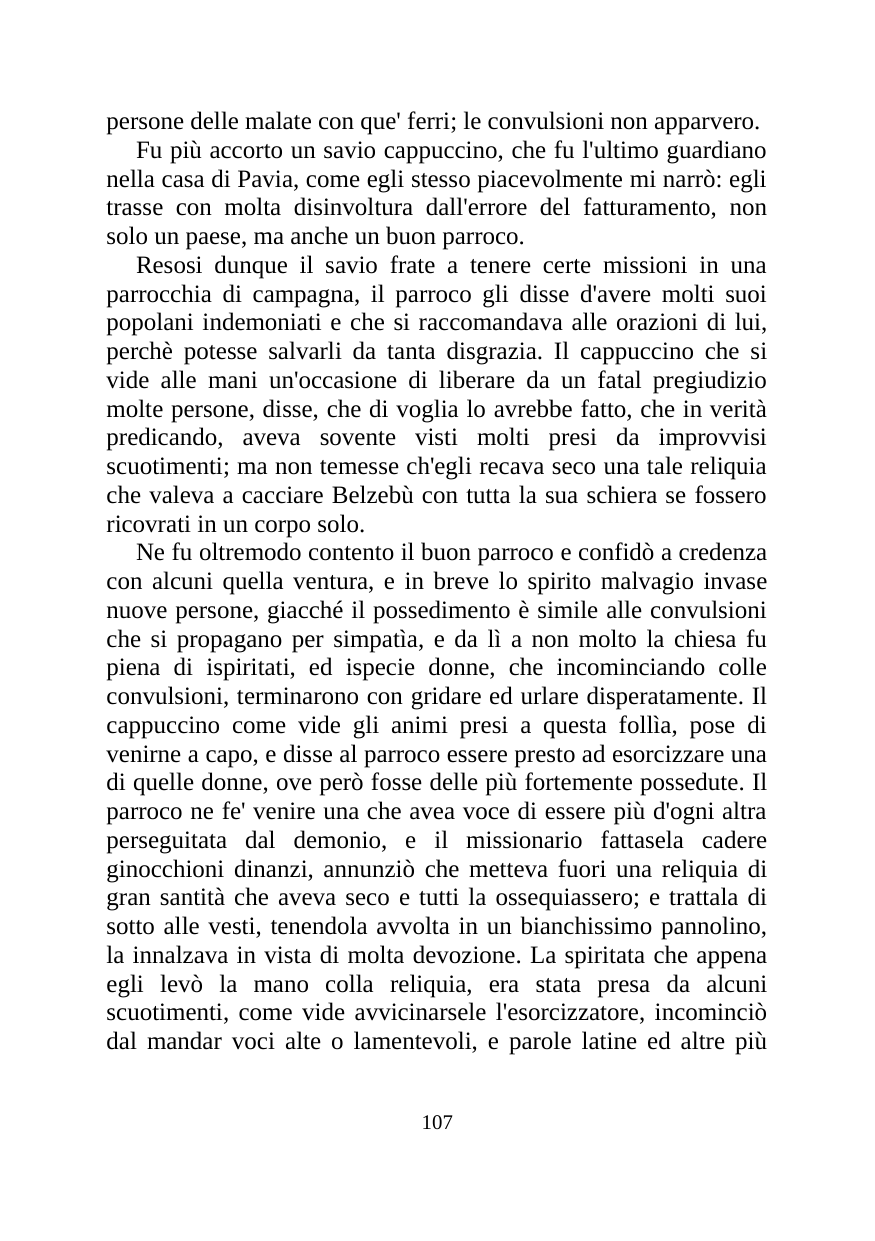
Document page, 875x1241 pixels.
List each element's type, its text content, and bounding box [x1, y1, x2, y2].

text Resosi dunque il savio frate a tenere certe missioni in una parrocchia di campagna, il parroco gli disse d'avere molti suoi popolani indemoniati e che si raccomandava alle orazioni di lui, perchè potesse salvarli da tanta disgrazia. Il cappuccino che si vide alle mani un'occasione di liberare da un fatal pregiudizio molte persone, disse, che di voglia lo avrebbe fatto, che in verità predicando, aveva sovente visti molti presi da improvvisi scuotimenti; ma non temesse ch'egli recava seco una tale reliquia che valeva a cacciare Belzebù con tutta la sua schiera se fossero ricovrati in un corpo solo. [106, 250, 768, 537]
text Fu più accorto un savio cappuccino, che fu l'ultimo guardiano nella casa di Pavia, come egli stesso piacevolmente mi narrò: egli trasse con molta disinvoltura dall'errore del fatturamento, non solo un paese, ma anche un buon parroco. [106, 135, 768, 250]
text Ne fu oltremodo contento il buon parroco e confidò a credenza con alcuni quella ventura, e in breve lo spirito malvagio invase nuove persone, giacché il possedimento è simile alle convulsioni che si propagano per simpatìa, e da lì a non molto la chiesa fu piena di ispiritati, ed ispecie donne, che incominciando colle convulsioni, terminarono con gridare ed urlare disperatamente. Il cappuccino come vide gli animi presi a questa follìa, pose di venirne a capo, e disse al parroco essere presto ad esorcizzare una di quelle donne, ove però fosse delle più fortemente possedute. Il parroco ne fe' venire una che avea voce di essere più d'ogni altra perseguitata dal demonio, e il missionario fattasela cadere ginocchioni dinanzi, annunziò che metteva fuori una reliquia di gran santità che aveva seco e tutti la ossequiassero; e trattala di sotto alle vesti, tenendola avvolta in un bianchissimo pannolino, la innalzava in vista di molta devozione. La spiritata che appena egli levò la mano colla reliquia, era stata presa da alcuni scuotimenti, come vide avvicinarsele l'esorcizzatore, incominciò dal mandar voci alte o lamentevoli, e parole latine ed altre più [106, 537, 768, 1055]
text persone delle malate con que' ferri; le convulsioni non apparvero. [106, 106, 768, 135]
